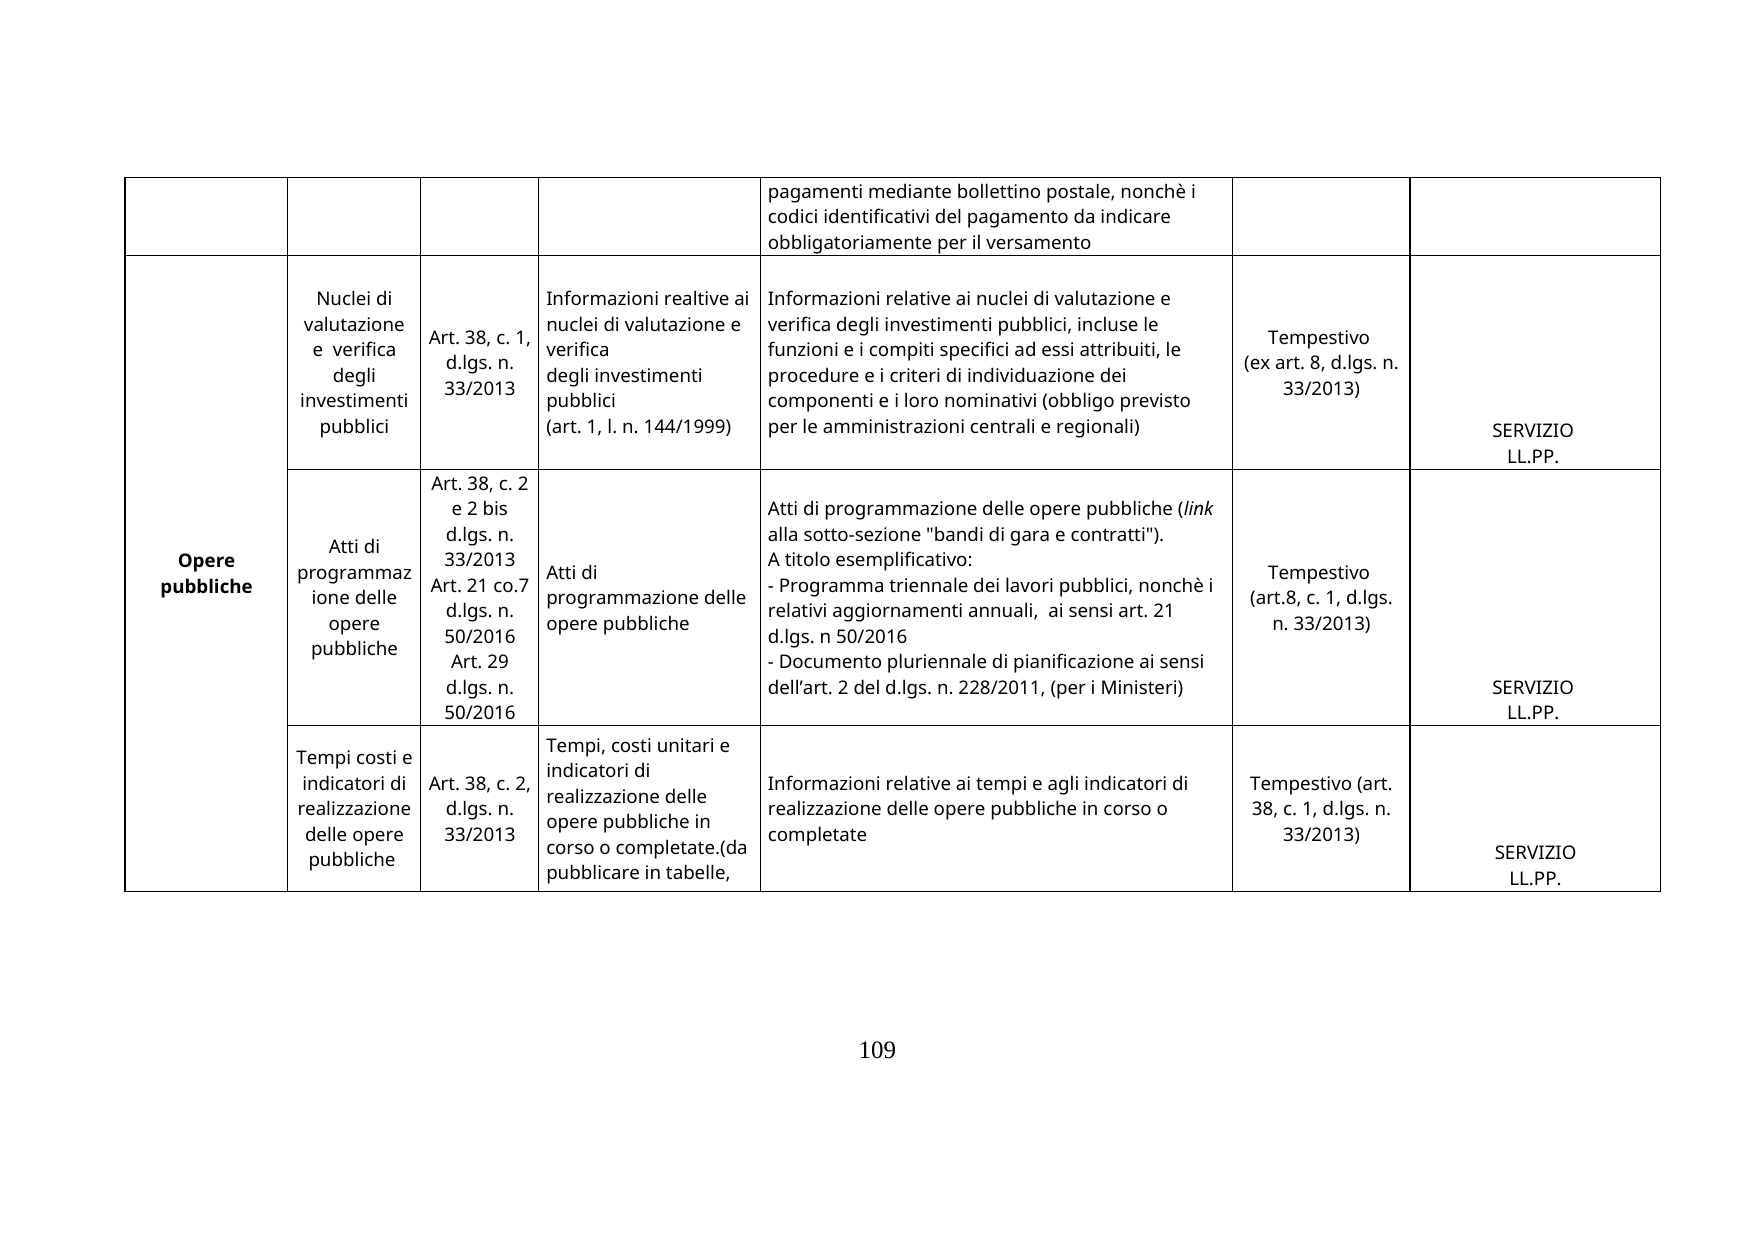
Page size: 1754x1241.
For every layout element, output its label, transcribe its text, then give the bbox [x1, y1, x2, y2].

table_cell Informazioni relative ai nuclei di valutazione e verifica degli investimenti pubblici, incluse le funzioni e i compiti specifici ad essi attribuiti, le procedure e i criteri di individuazione dei componenti e i loro nominativi (obbligo previsto per le amministrazioni centrali e regionali) [761, 256, 1232, 469]
table_cell Tempi, costi unitari e indicatori di realizzazione delle opere pubbliche in corso o completate.(da pubblicare in tabelle, [539, 726, 760, 891]
table_cell [421, 178, 538, 255]
table_cell Informazioni realtive ai nuclei di valutazione e verifica degli investimenti pubblici (art. 1, l. n. 144/1999) [539, 256, 760, 469]
table_cell pagamenti mediante bollettino postale, nonchè i codici identificativi del pagamento da indicare obbligatoriamente per il versamento [761, 178, 1232, 255]
table_cell SERVIZIO LL.PP. [1411, 470, 1660, 725]
table_cell Nuclei di valutazione e verifica degli investimenti pubblici [288, 256, 420, 469]
table_cell Art. 38, c. 1, d.lgs. n. 33/2013 [421, 256, 538, 469]
table_cell [1411, 178, 1660, 255]
table_cell Atti di programmazione delle opere pubbliche [288, 470, 420, 725]
table_cell [539, 178, 760, 255]
table_cell [1233, 178, 1409, 255]
table_cell Atti di programmazione delle opere pubbliche (link alla sotto-sezione "bandi di gara e contratti"). A titolo esemplificativo: - Programma triennale dei lavori pubblici, nonchè i relativi aggiornamenti annuali, ai sensi art. 21 d.lgs. n 50/2016 - Documento pluriennale di pianificazione ai sensi dell’art. 2 del d.lgs. n. 228/2011, (per i Ministeri) [761, 470, 1232, 725]
table_cell SERVIZIO LL.PP. [1411, 256, 1660, 469]
table_cell Art. 38, c. 2, d.lgs. n. 33/2013 [421, 726, 538, 891]
table_cell Tempestivo (art.8, c. 1, d.lgs. n. 33/2013) [1233, 470, 1409, 725]
table_cell Tempestivo (ex art. 8, d.lgs. n. 33/2013) [1233, 256, 1409, 469]
table_cell Informazioni relative ai tempi e agli indicatori di realizzazione delle opere pubbliche in corso o completate [761, 726, 1232, 891]
table_cell Tempi costi e indicatori di realizzazione delle opere pubbliche [288, 726, 420, 891]
table_cell Atti di programmazione delle opere pubbliche [539, 470, 760, 725]
table_cell Art. 38, c. 2 e 2 bis d.lgs. n. 33/2013 Art. 21 co.7 d.lgs. n. 50/2016 Art. 29 d.lgs. n. 50/2016 [421, 470, 538, 725]
table_cell Opere pubbliche [126, 256, 287, 891]
table_cell [288, 178, 420, 255]
table_cell SERVIZIO LL.PP. [1411, 726, 1660, 891]
table_cell [126, 178, 287, 255]
table_cell Tempestivo (art. 38, c. 1, d.lgs. n. 33/2013) [1233, 726, 1409, 891]
